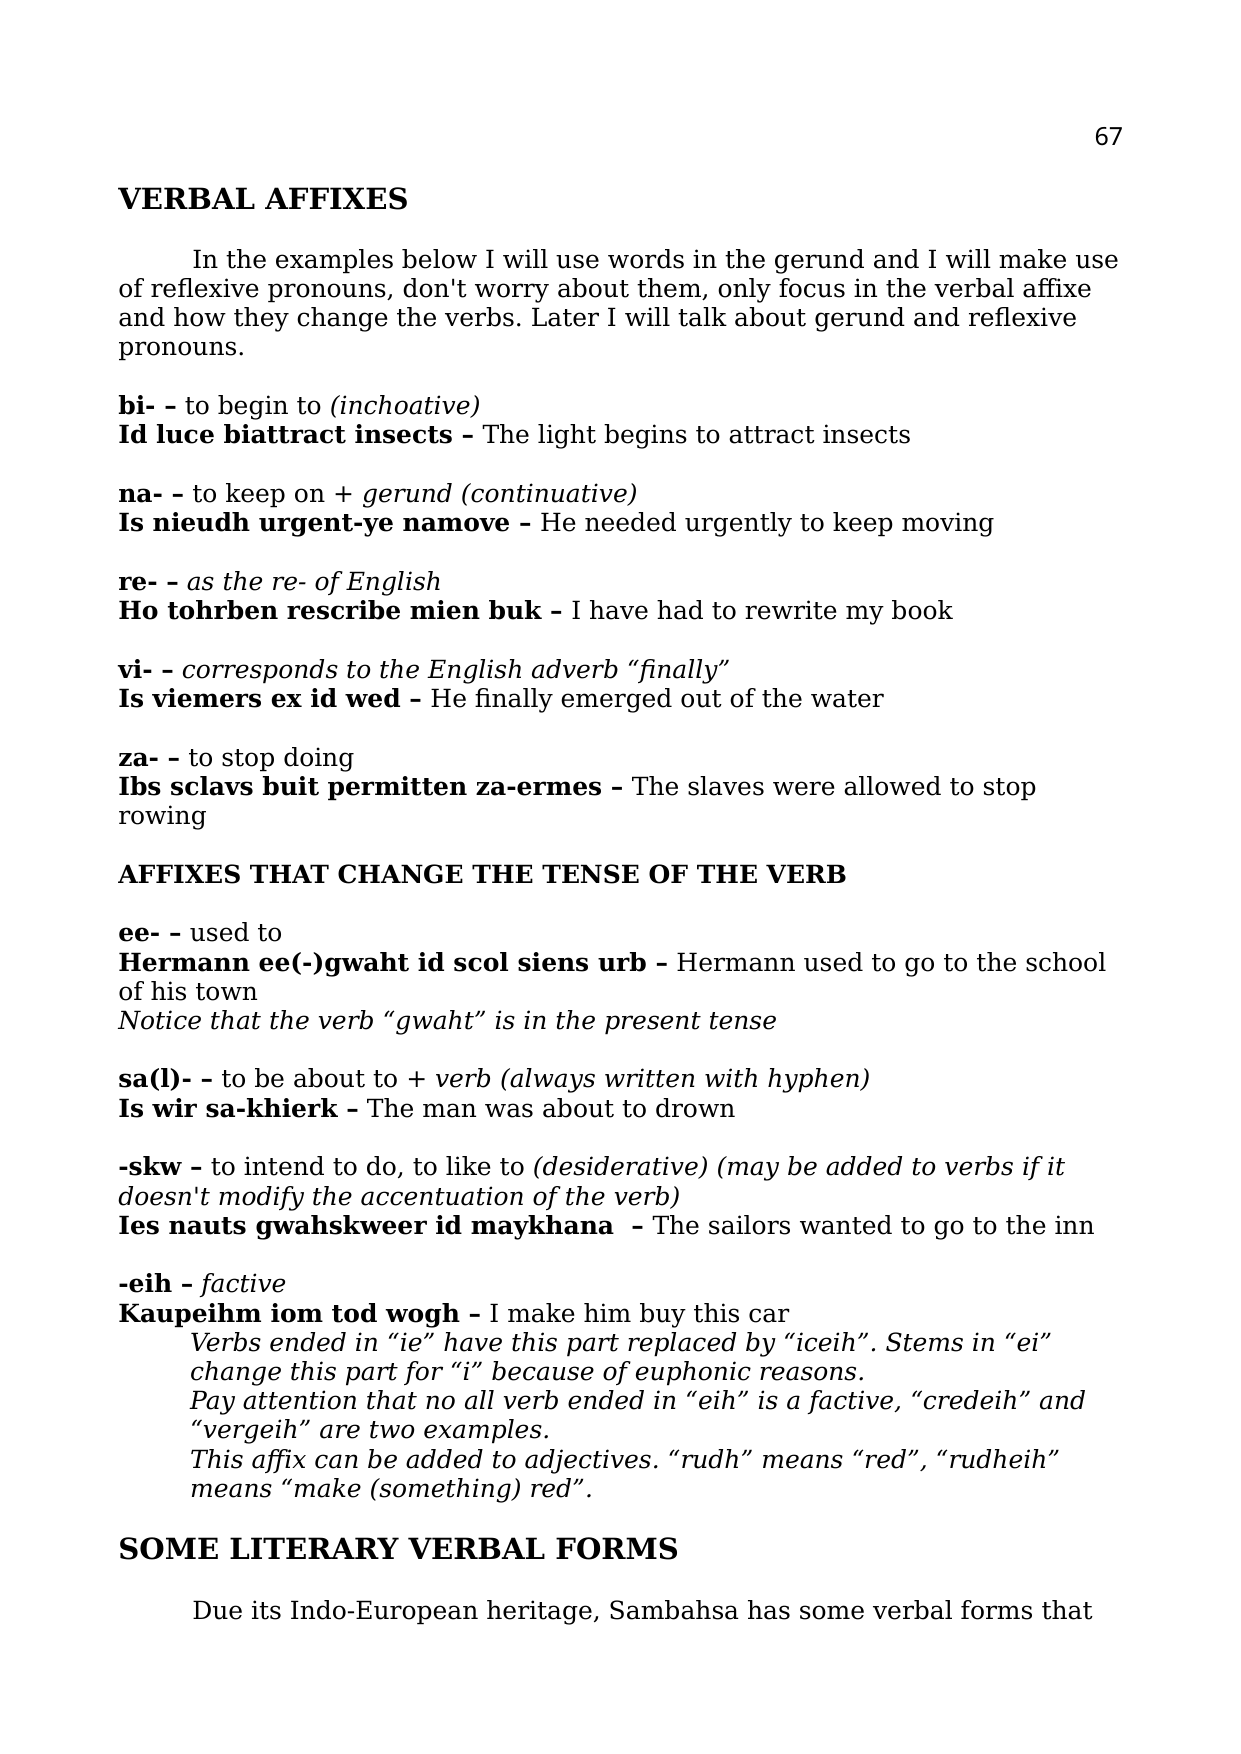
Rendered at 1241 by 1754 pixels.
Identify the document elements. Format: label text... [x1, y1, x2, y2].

text Is nieudh urgent-ye namove – He needed urgently to keep moving [118, 508, 1123, 538]
text Due its Indo-European heritage, Sambahsa has some verbal forms that [118, 1596, 1123, 1625]
text Kaupeihm iom tod wogh – I make him buy this car [118, 1299, 1123, 1328]
subtitle VERBAL AFFIXES [118, 182, 1123, 216]
text Ies nauts gwahskweer id maykhana – The sailors wanted to go to the inn [118, 1211, 1123, 1240]
text Hermann ee(-)gwaht id scol siens urb – Hermann used to go to the school of his town [118, 948, 1123, 1006]
text vi- – corresponds to the English adverb “finally” [118, 655, 1123, 684]
text ee- – used to [118, 918, 1123, 948]
text bi- – to begin to (inchoative) [118, 391, 1123, 420]
text za- – to stop doing [118, 743, 1123, 772]
text Ibs sclavs buit permitten za-ermes – The slaves were allowed to stop rowing [118, 772, 1123, 831]
text na- – to keep on + gerund (continuative) [118, 479, 1123, 508]
text Notice that the verb “gwaht” is in the present tense [118, 1006, 1123, 1035]
text Id luce biattract insects – The light begins to attract insects [118, 420, 1123, 450]
text Ho tohrben rescribe mien buk – I have had to rewrite my book [118, 596, 1123, 626]
text re- – as the re- of English [118, 567, 1123, 596]
text Verbs ended in “ie” have this part replaced by “iceih”. Stems in “ei” change this part for “i” because of euphonic reasons. [190, 1328, 1123, 1387]
text This affix can be added to adjectives. “rudh” means “red”, “rudheih” means “make (something) red”. [190, 1445, 1123, 1503]
text sa(l)- – to be about to + verb (always written with hyphen) [118, 1064, 1123, 1094]
text Is viemers ex id wed – He finally emerged out of the water [118, 684, 1123, 713]
text Pay attention that no all verb ended in “eih” is a factive, “credeih” and “vergeih” are two examples. [190, 1387, 1123, 1445]
subtitle AFFIXES THAT CHANGE THE TENSE OF THE VERB [118, 860, 1123, 889]
text -eih – factive [118, 1269, 1123, 1299]
subtitle SOME LITERARY VERBAL FORMS [118, 1532, 1123, 1567]
text Is wir sa-khierk – The man was about to drown [118, 1094, 1123, 1123]
text In the examples below I will use words in the gerund and I will make use of reflexive pronouns, don't worry about them, only focus in the verbal affixe and how they change the verbs. Later I will talk about gerund and reflexive pronouns. [118, 245, 1123, 362]
text -skw – to intend to do, to like to (desiderative) (may be added to verbs if it doesn't modify the accentuation of the verb) [118, 1152, 1123, 1211]
